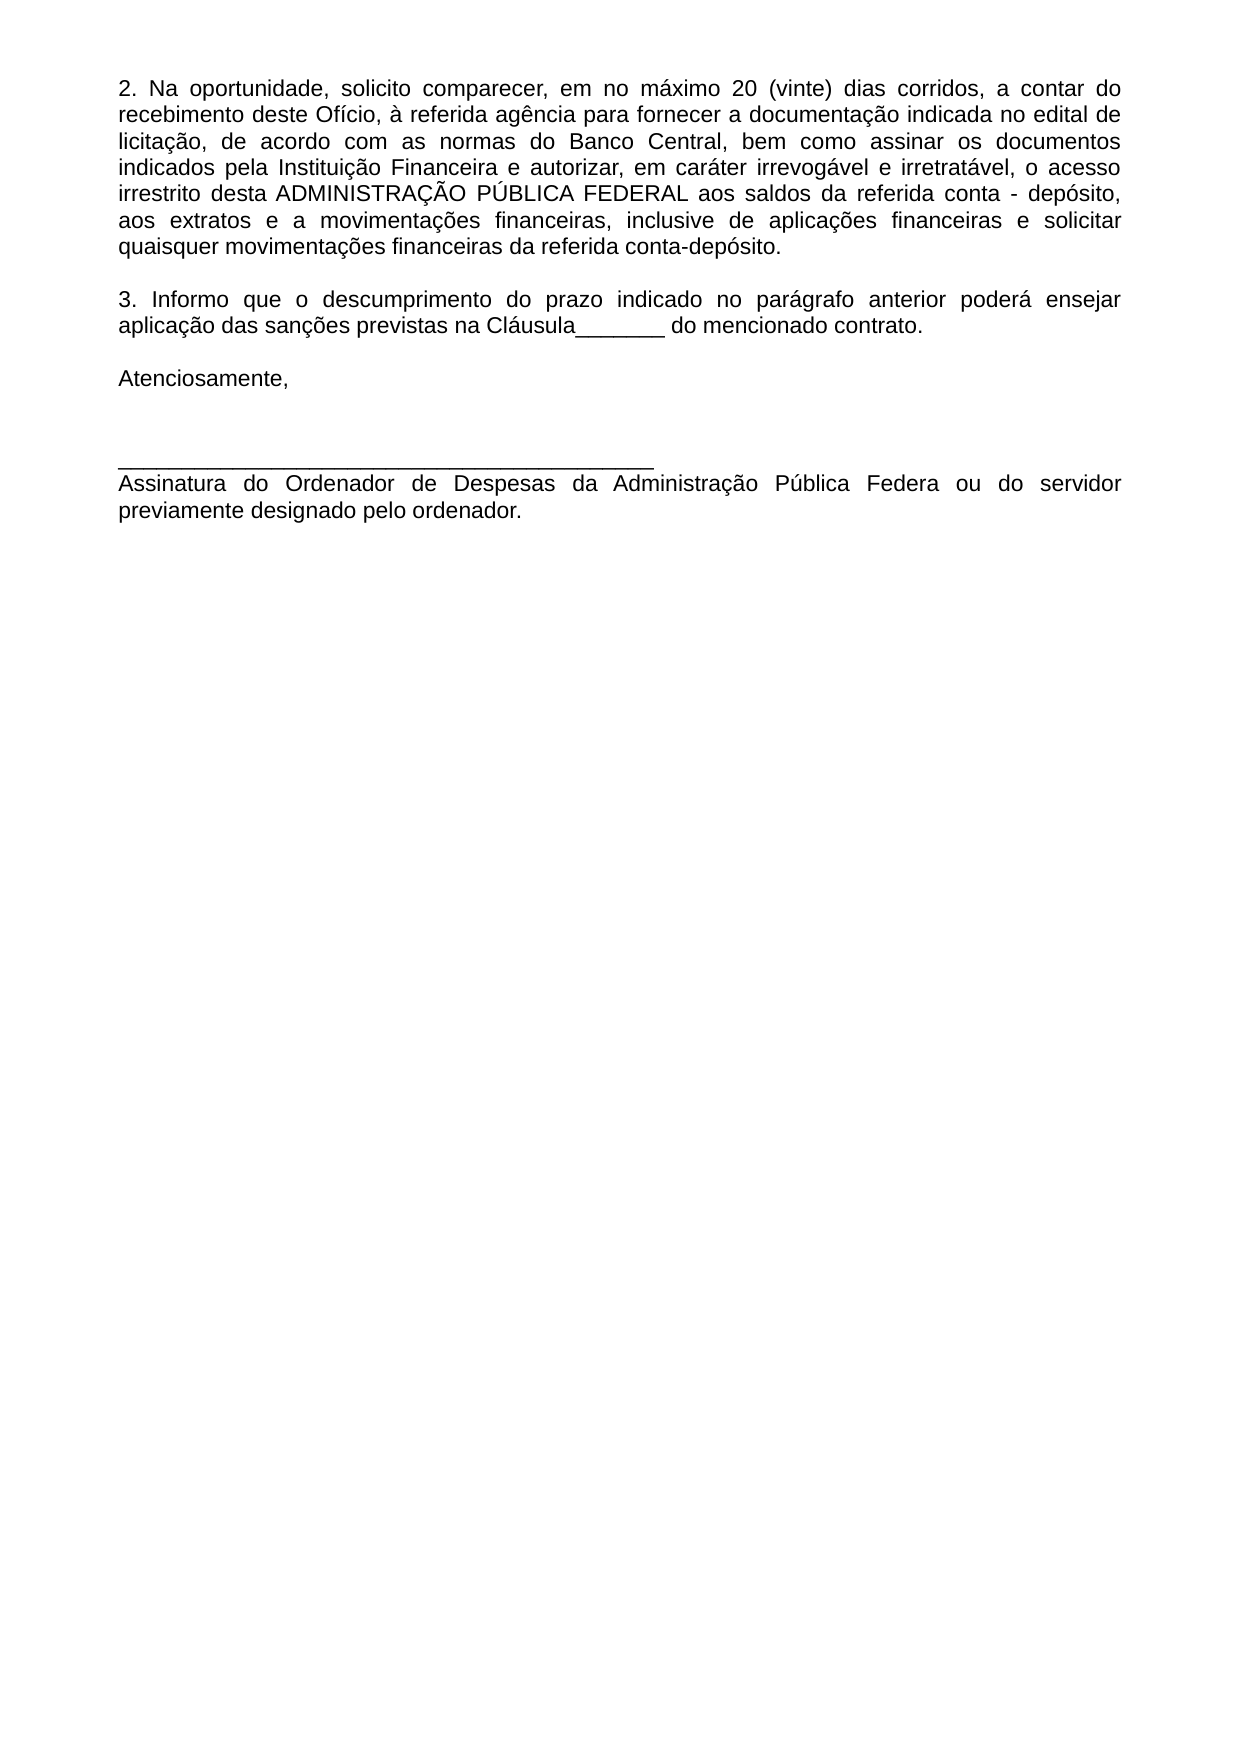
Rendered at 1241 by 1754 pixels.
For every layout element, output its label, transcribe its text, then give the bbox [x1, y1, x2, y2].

text 2. Na oportunidade, solicito comparecer, em no máximo 20 (vinte) dias corridos, a contar do recebimento deste Ofício, à referida agência para fornecer a documentação indicada no edital de licitação, de acordo com as normas do Banco Central, bem como assinar os documentos indicados pela Instituição Financeira e autorizar, em caráter irrevogável e irretratável, o acesso irrestrito desta ADMINISTRAÇÃO PÚBLICA FEDERAL aos saldos da referida conta - depósito, aos extratos e a movimentações financeiras, inclusive de aplicações financeiras e solicitar quaisquer movimentações financeiras da referida conta-depósito. [118, 75, 1122, 259]
text Assinatura do Ordenador de Despesas da Administração Pública Federa ou do servidor previamente designado pelo ordenador. [118, 470, 1122, 523]
text 3. Informo que o descumprimento do prazo indicado no parágrafo anterior poderá ensejar aplicação das sanções previstas na Cláusula_______ do mencionado contrato. [118, 286, 1122, 338]
text Atenciosamente, [118, 365, 1122, 391]
text __________________________________________ [118, 444, 1122, 470]
